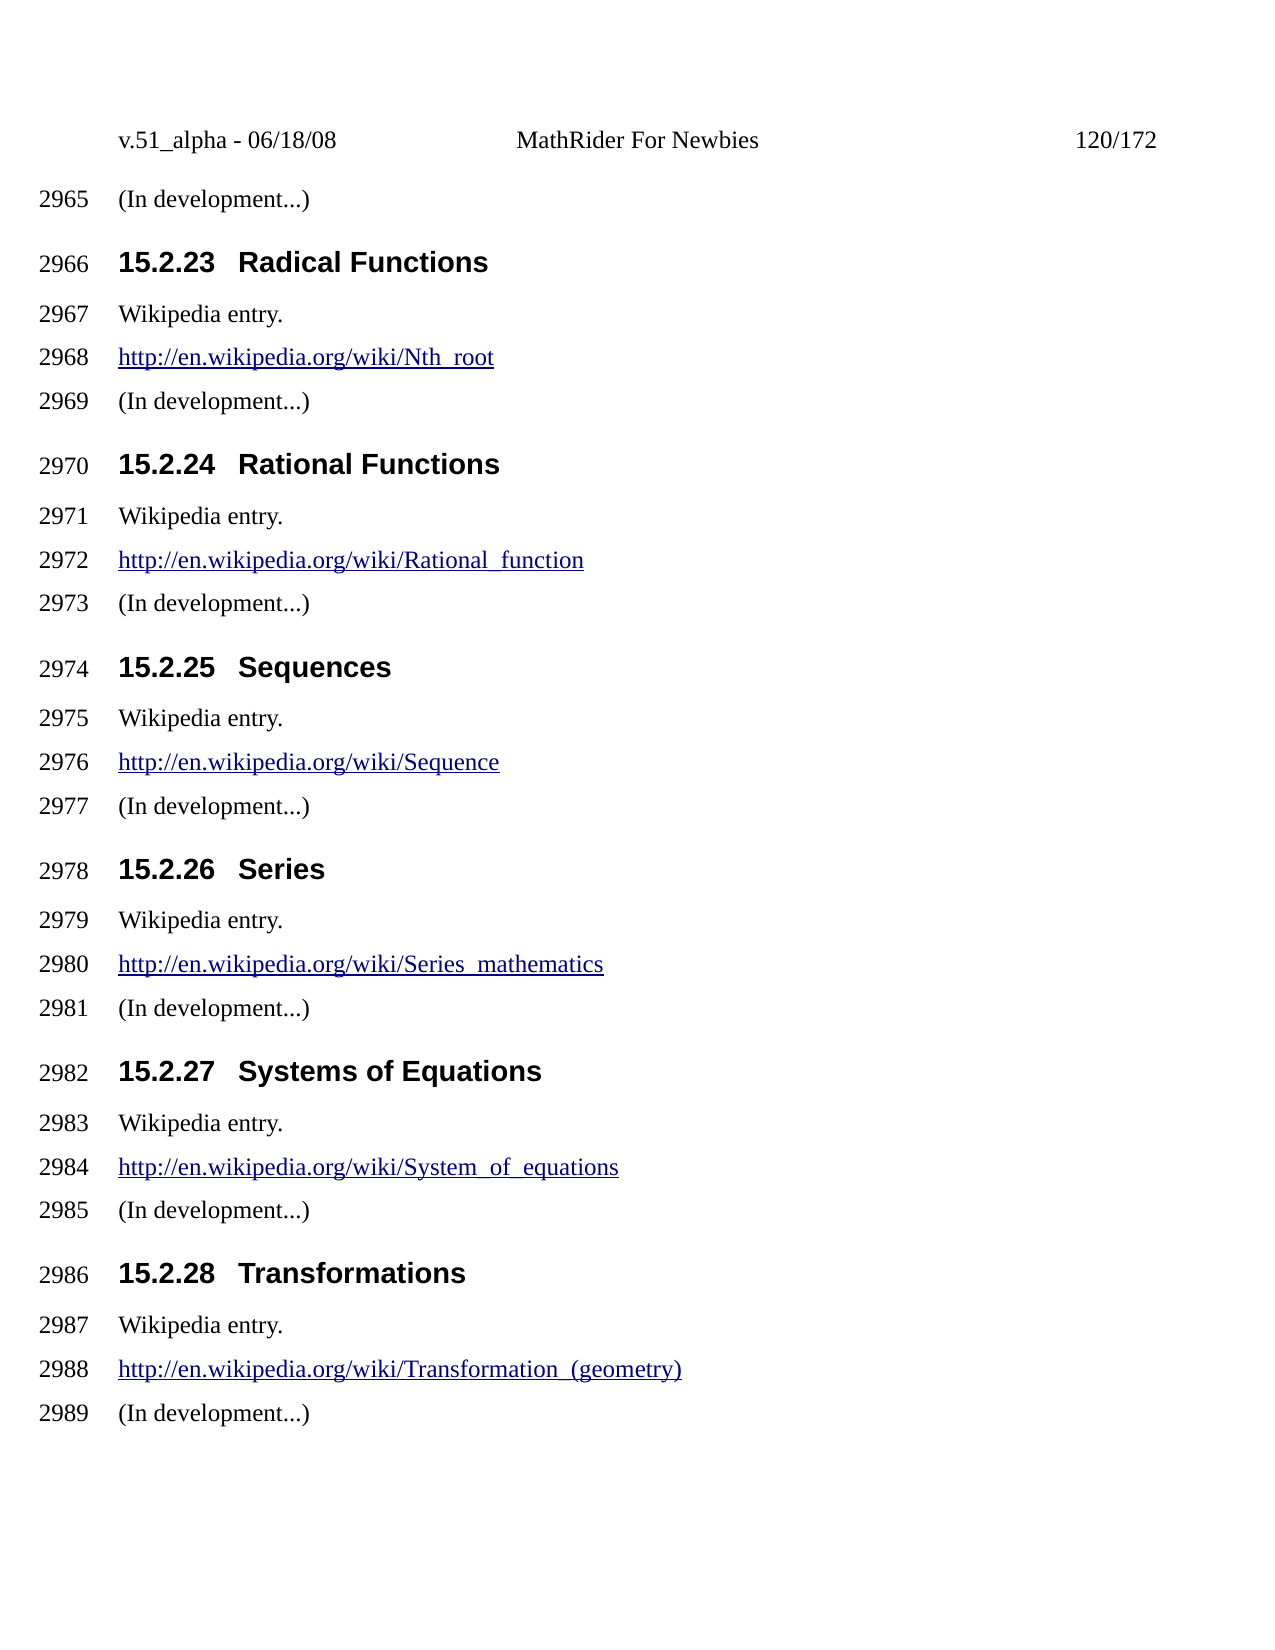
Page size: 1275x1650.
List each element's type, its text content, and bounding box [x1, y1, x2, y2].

text (In development...) [118, 1398, 1157, 1426]
text (In development...) [118, 386, 1157, 415]
text Wikipedia entry. [118, 299, 1157, 327]
subtitle Systems of Equations [118, 1054, 1157, 1088]
subtitle Sequences [118, 650, 1157, 683]
text Wikipedia entry. [118, 906, 1157, 934]
text http://en.wikipedia.org/wiki/Sequence [118, 747, 1157, 776]
text (In development...) [118, 184, 1157, 213]
subtitle Rational Functions [118, 447, 1157, 481]
text http://en.wikipedia.org/wiki/Nth_root [118, 342, 1157, 371]
text (In development...) [118, 791, 1157, 819]
text (In development...) [118, 1195, 1157, 1224]
text http://en.wikipedia.org/wiki/Series_mathematics [118, 949, 1157, 978]
subtitle Series [118, 852, 1157, 886]
text http://en.wikipedia.org/wiki/Rational_function [118, 545, 1157, 573]
text Wikipedia entry. [118, 703, 1157, 732]
text Wikipedia entry. [118, 1310, 1157, 1339]
text (In development...) [118, 993, 1157, 1022]
text http://en.wikipedia.org/wiki/Transformation_(geometry) [118, 1354, 1157, 1383]
text http://en.wikipedia.org/wiki/System_of_equations [118, 1152, 1157, 1180]
text Wikipedia entry. [118, 501, 1157, 530]
subtitle Transformations [118, 1257, 1157, 1290]
text Wikipedia entry. [118, 1108, 1157, 1137]
text (In development...) [118, 588, 1157, 617]
subtitle Radical Functions [118, 245, 1157, 279]
